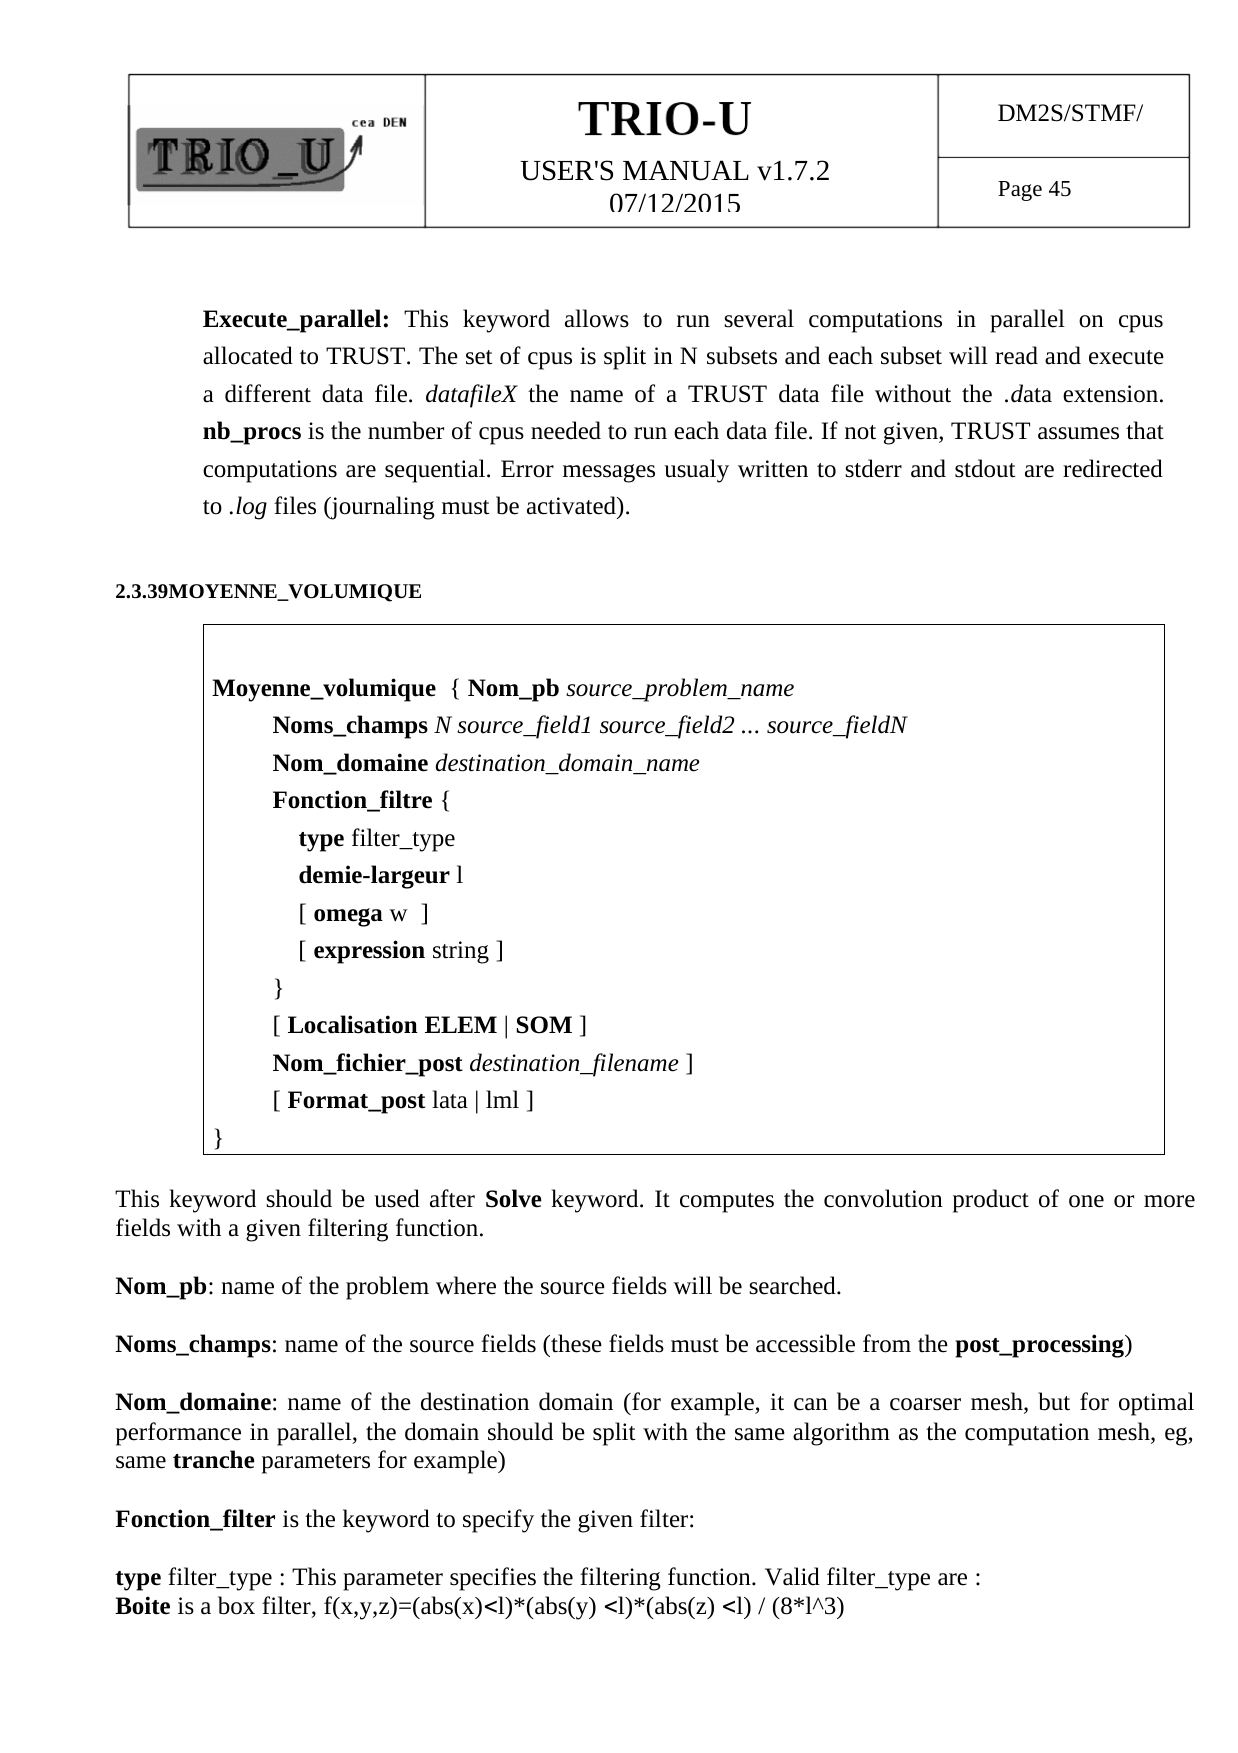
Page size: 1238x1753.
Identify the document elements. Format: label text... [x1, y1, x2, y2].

text [ Format_post lata | lml ] [204, 1073, 1164, 1111]
text type filter_type [204, 811, 1164, 848]
text type filter_type : This parameter specifies the filtering function. Valid filter_type are : [115, 1562, 1196, 1591]
text Boite is a box filter, f(x,y,z)=(abs(x)l)*(abs(y) l)*(abs(z) l) / (8*l^3) [115, 1591, 1196, 1620]
text Noms_champs N source_field1 source_field2 ... source_fieldN [204, 698, 1164, 736]
text Fonction_filtre { [204, 773, 1164, 811]
text Nom_domaine destination_domain_name [204, 736, 1164, 773]
text Nom_pb: name of the problem where the source fields will be searched. [115, 1271, 1196, 1300]
text Nom_fichier_post destination_filename ] [204, 1036, 1164, 1073]
text Fonction_filter is the keyword to specify the given filter: [115, 1503, 1196, 1533]
subtitle MOYENNE_VOLUMIQUE [115, 579, 1164, 603]
text Noms_champs: name of the source fields (these fields must be accessible from the post_processing) [115, 1329, 1196, 1358]
text [ Localisation ELEM | SOM ] [204, 998, 1164, 1036]
text demie-largeur l [204, 848, 1164, 886]
text Moyenne_volumique { Nom_pb source_problem_name [204, 661, 1164, 698]
text This keyword should be used after Solve keyword. It computes the convolution product of one or more fields with a given filtering function. [115, 1184, 1196, 1242]
text [ omega w ] [204, 886, 1164, 923]
text Nom_domaine: name of the destination domain (for example, it can be a coarser mesh, but for optimal performance in parallel, the domain should be split with the same algorithm as the computation mesh, eg, same tranche parameters for example) [115, 1387, 1196, 1474]
text } [204, 961, 1164, 998]
text } [204, 1111, 1164, 1154]
text Execute_parallel: This keyword allows to run several computations in parallel on cpus allocated to TRUST. The set of cpus is split in N subsets and each subset will read and execute a different data file. datafileX the name of a TRUST data file without the .data extension. nb_procs is the number of cpus needed to run each data file. If not given, TRUST assumes that computations are sequential. Error messages usualy written to stderr and stdout are redirected to .log files (journaling must be activated). [203, 295, 1165, 520]
text [ expression string ] [204, 923, 1164, 961]
